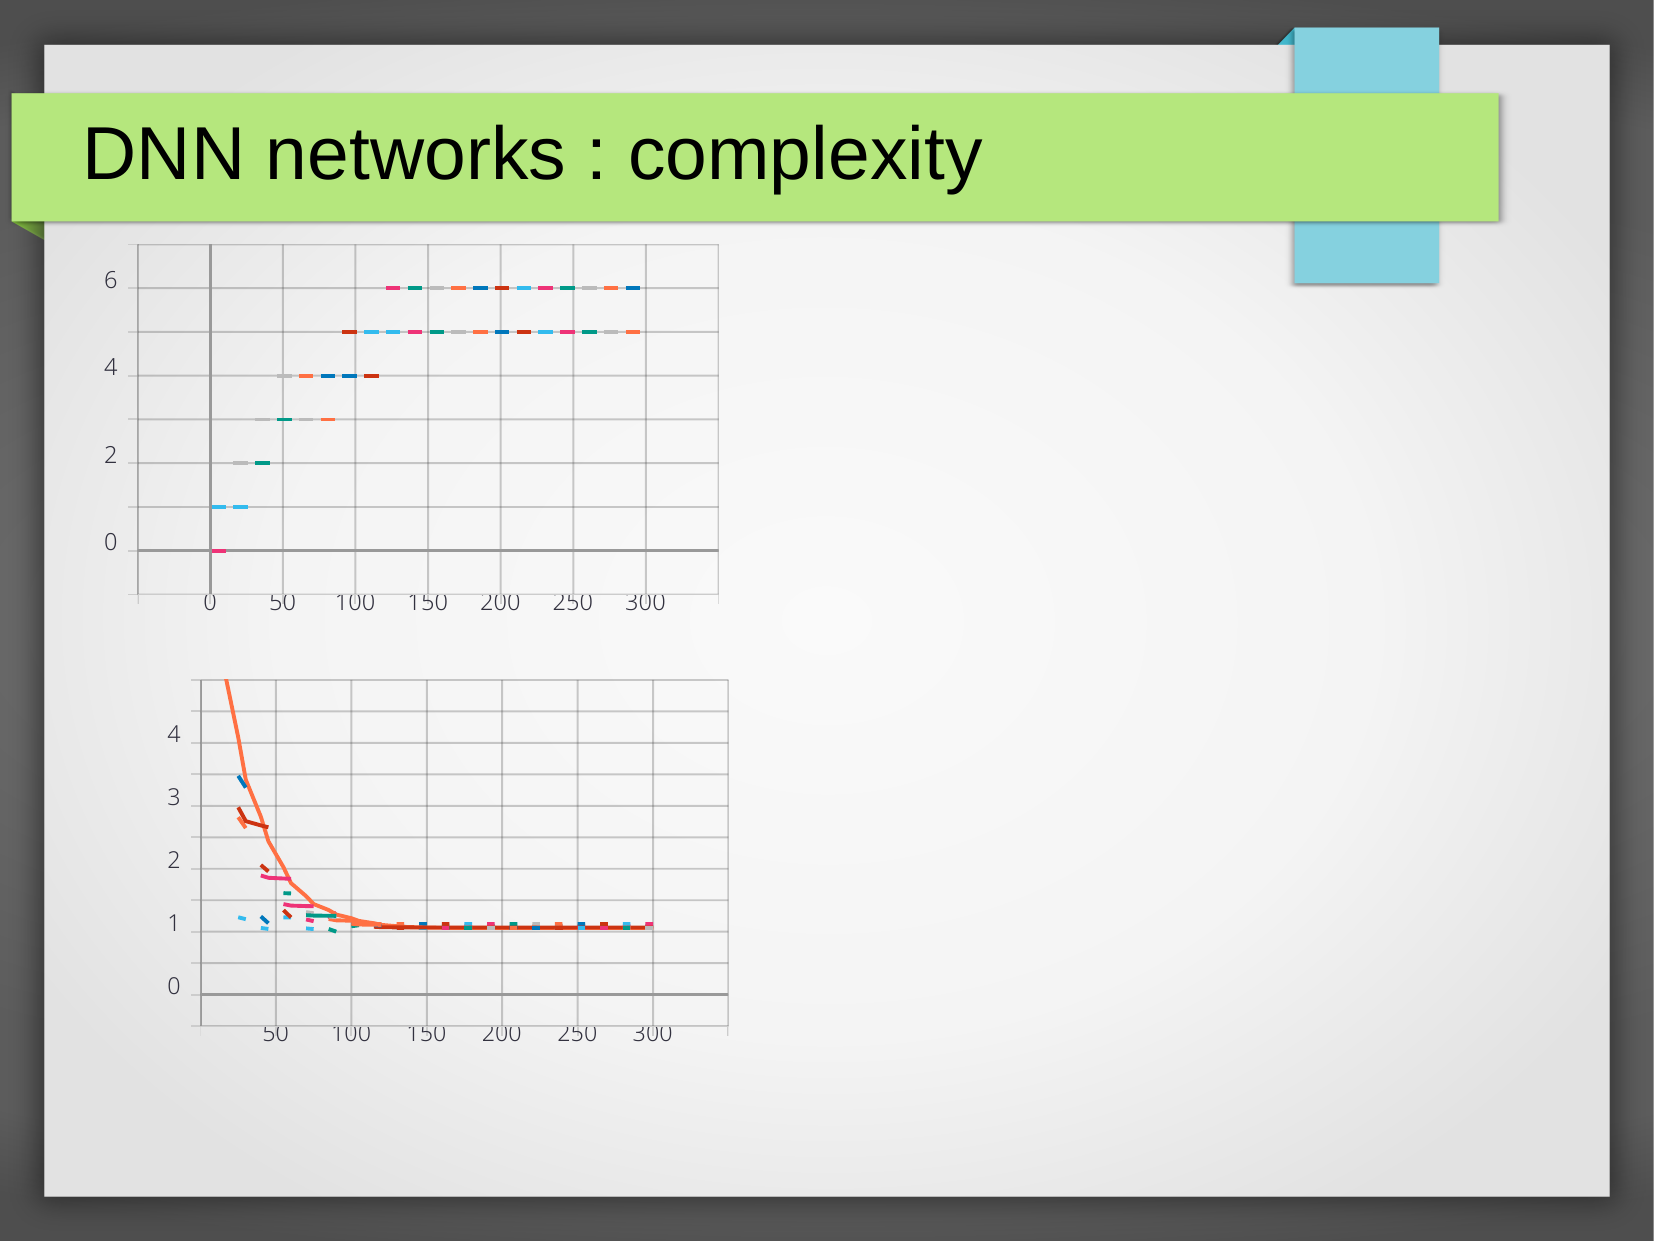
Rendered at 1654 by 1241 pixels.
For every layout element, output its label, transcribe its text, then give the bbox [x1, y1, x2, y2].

title DNN networks : complexity [82, 94, 1264, 213]
picture [0, 0, 1654, 1241]
